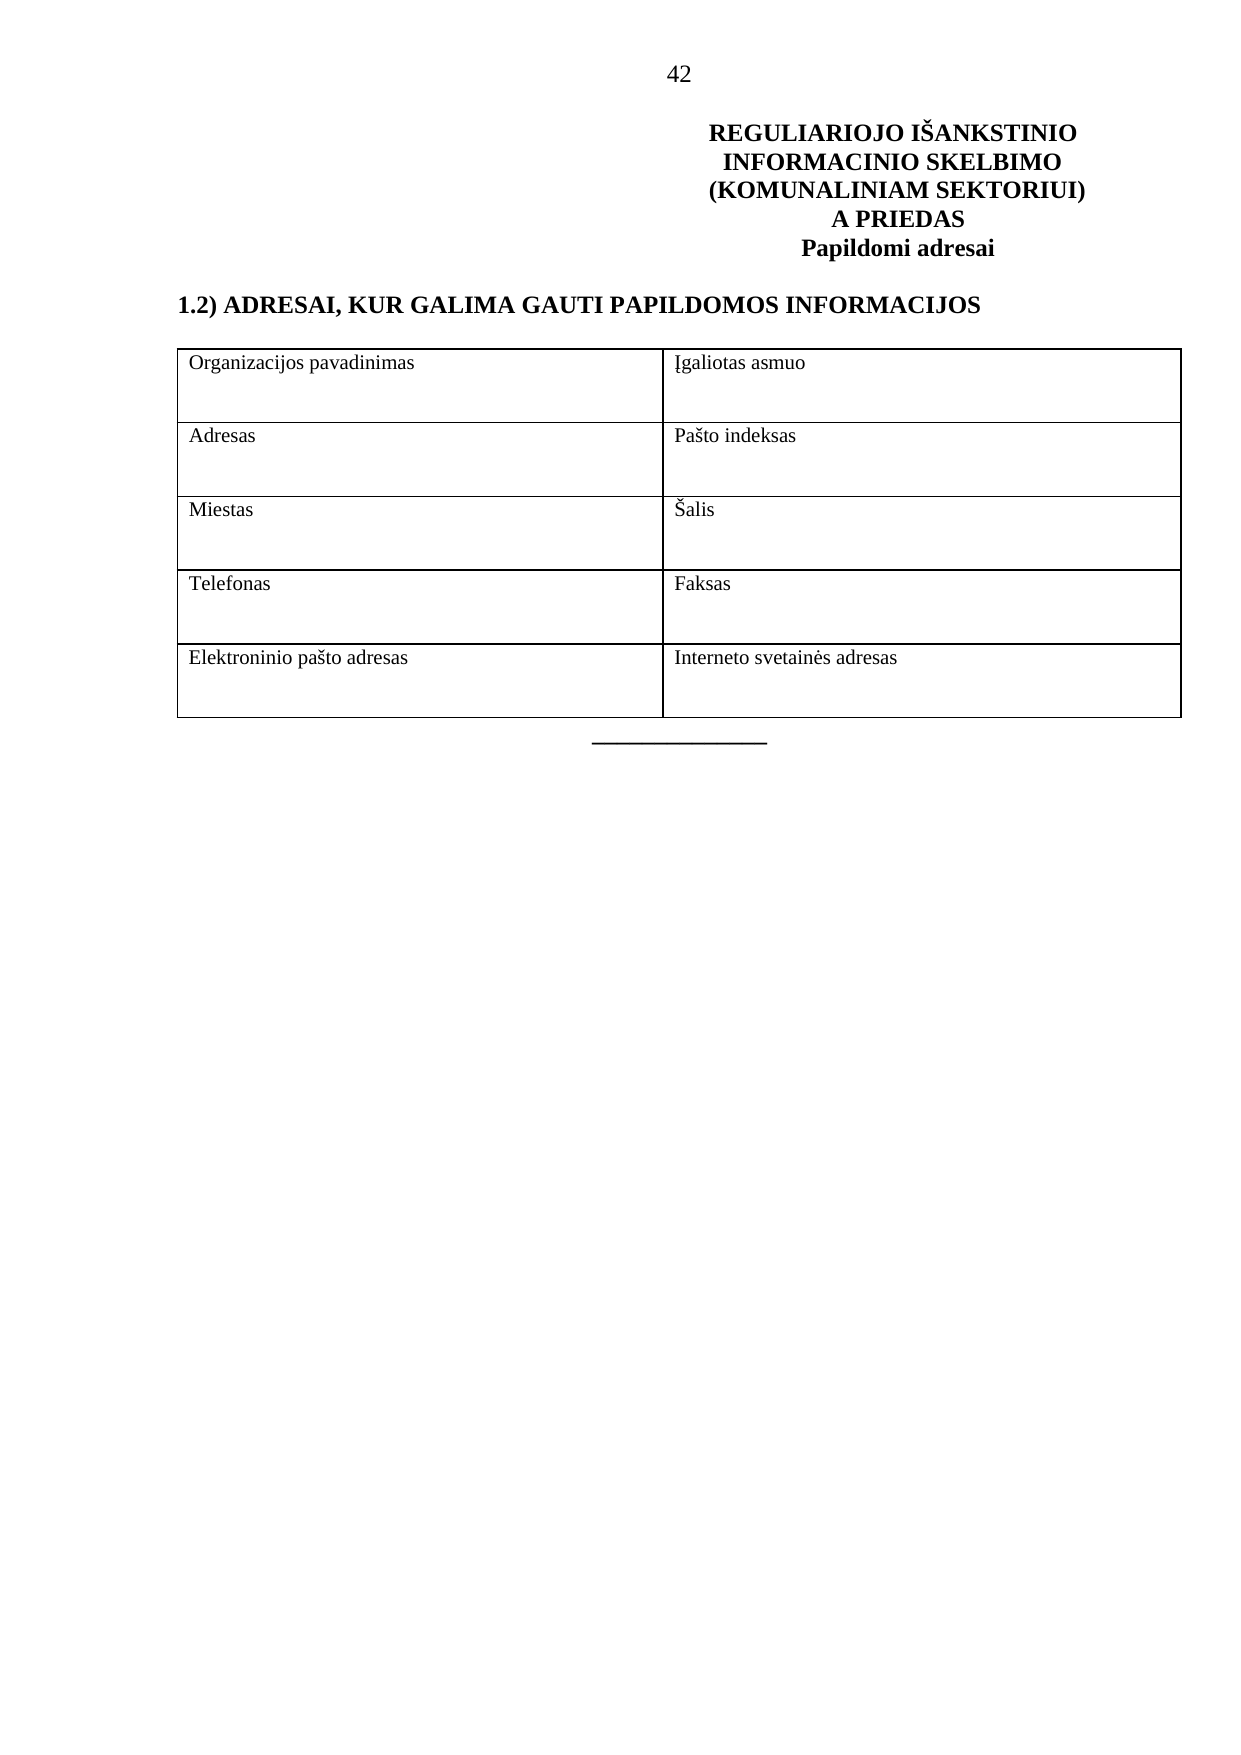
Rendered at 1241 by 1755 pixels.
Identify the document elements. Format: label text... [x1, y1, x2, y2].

table_cell Miestas [178, 497, 662, 569]
table_cell Telefonas [178, 571, 662, 643]
text 1.2) Adresai, kur galima gauti papildomos informacijos [177, 291, 1240, 319]
table_header Organizacijos pavadinimas [178, 350, 662, 422]
text ______________ [177, 718, 1181, 747]
text INFORMACINIo SKELBIMo [177, 147, 1181, 176]
text Papildomi adresai [177, 233, 1181, 262]
text (KOMUNALINIam SEKTORIUi) [177, 176, 1181, 204]
table_cell Elektroninio pašto adresas [178, 645, 662, 717]
text A PRIEDAS [177, 204, 1181, 233]
table_cell Interneto svetainės adresas [664, 645, 1180, 717]
table_cell Adresas [178, 423, 662, 496]
table_cell Šalis [664, 497, 1180, 569]
table_header Įgaliotas asmuo [664, 350, 1180, 422]
text REGULIARIojo IŠANKSTINIo [177, 118, 1181, 147]
table_cell Pašto indeksas [664, 423, 1180, 496]
table_cell Faksas [664, 571, 1180, 643]
